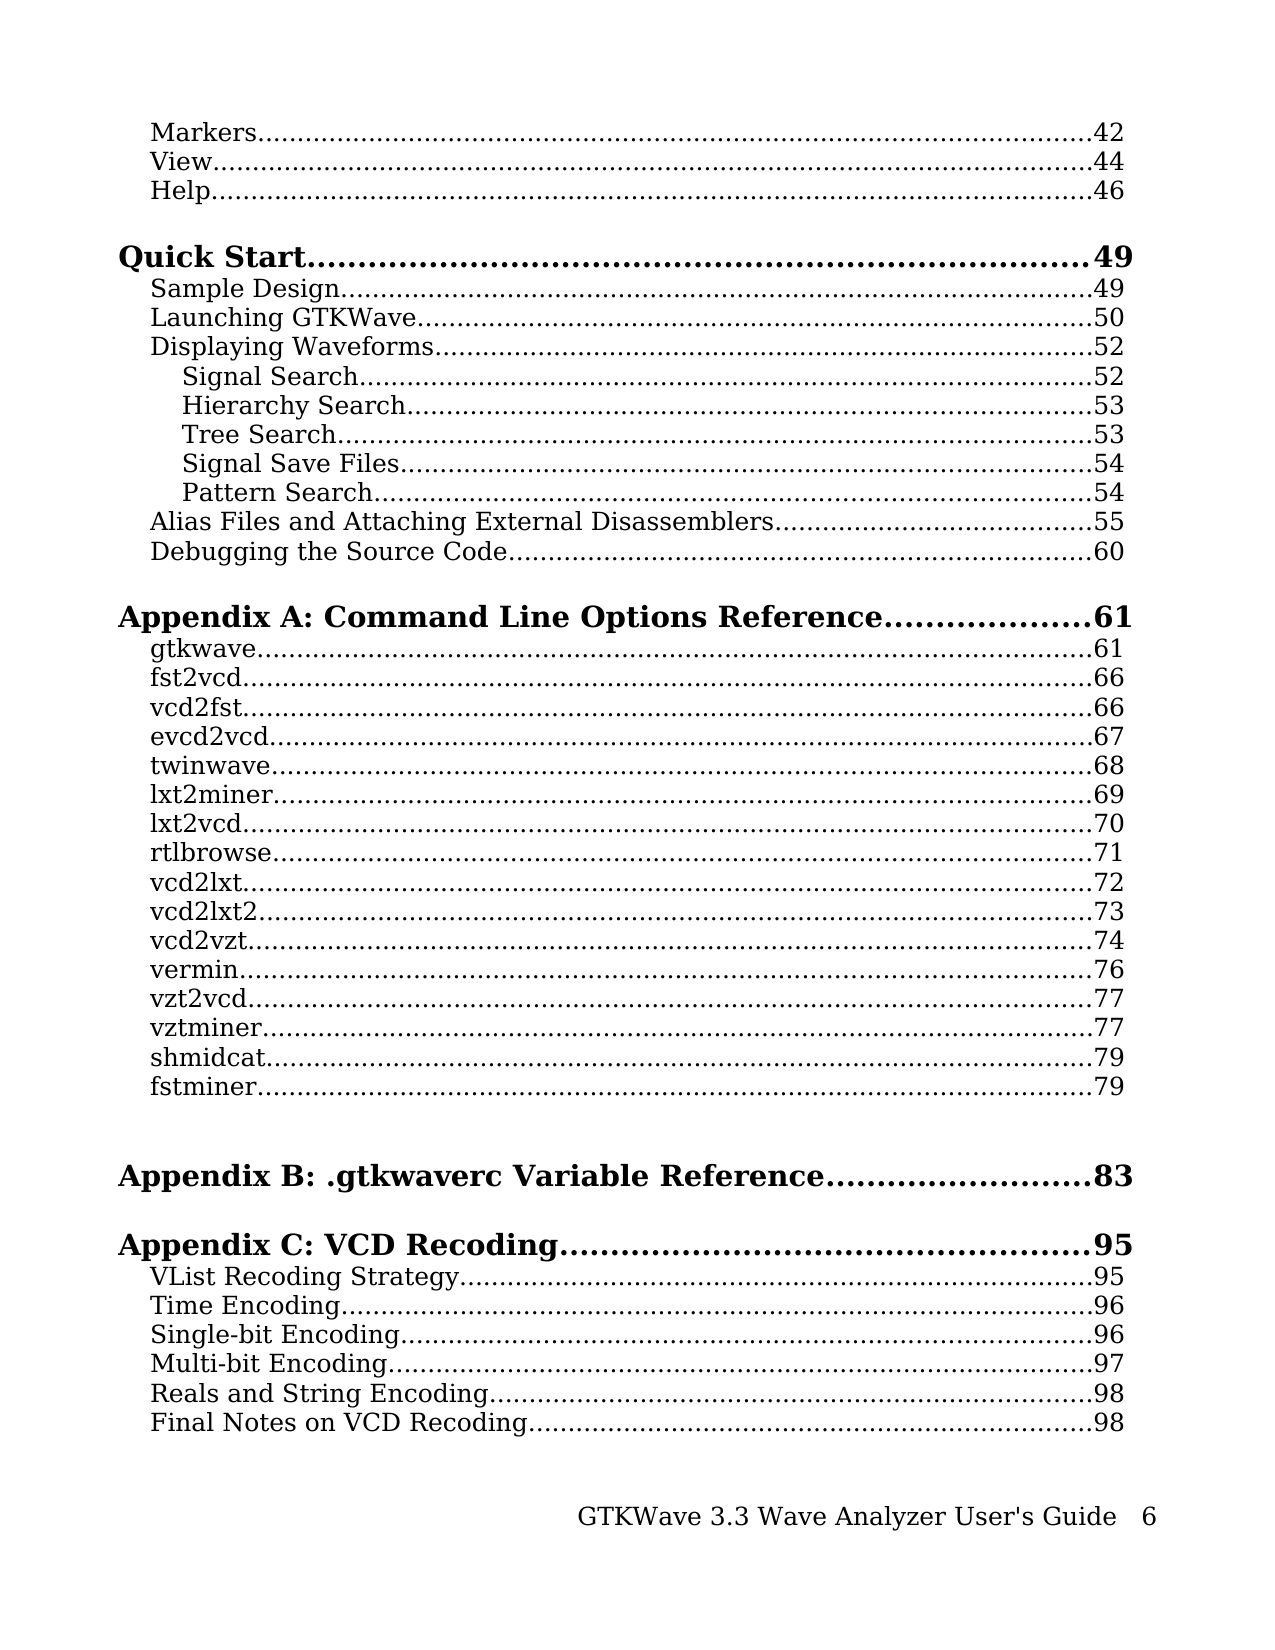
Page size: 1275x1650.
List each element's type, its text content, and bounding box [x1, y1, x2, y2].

text VList Recoding Strategy 95 [118, 1262, 1157, 1291]
text Signal Save Files 54 [118, 449, 1157, 478]
text Tree Search 53 [118, 420, 1157, 449]
text evcd2vcd 67 [118, 722, 1157, 751]
text Markers 42 [118, 118, 1157, 147]
text vermin 76 [118, 955, 1157, 984]
text lxt2miner 69 [118, 780, 1157, 809]
text twinwave 68 [118, 751, 1157, 780]
text Hierarchy Search 53 [118, 391, 1157, 420]
text shmidcat 79 [118, 1043, 1157, 1072]
text View 44 [118, 147, 1157, 176]
text vcd2lxt 72 [118, 868, 1157, 897]
text Reals and String Encoding 98 [118, 1379, 1157, 1408]
text Launching GTKWave 50 [118, 303, 1157, 332]
text vcd2lxt2 73 [118, 897, 1157, 926]
text Appendix A: Command Line Options Reference 61 [118, 600, 1157, 634]
text Signal Search 52 [118, 362, 1157, 391]
text vcd2fst 66 [118, 693, 1157, 722]
text Quick Start 49 [118, 240, 1157, 274]
text Multi-bit Encoding 97 [118, 1350, 1157, 1379]
text Help 46 [118, 176, 1157, 206]
text Displaying Waveforms 52 [118, 332, 1157, 362]
text vcd2vzt 74 [118, 926, 1157, 955]
text Sample Design 49 [118, 274, 1157, 303]
text Time Encoding 96 [118, 1291, 1157, 1321]
text vztminer 77 [118, 1013, 1157, 1043]
text Debugging the Source Code 60 [118, 537, 1157, 566]
text Appendix C: VCD Recoding 95 [118, 1228, 1157, 1262]
text fstminer 79 [118, 1072, 1157, 1101]
text Pattern Search 54 [118, 478, 1157, 507]
text Appendix B: .gtkwaverc Variable Reference 83 [118, 1159, 1157, 1194]
text gtkwave 61 [118, 634, 1157, 663]
text vzt2vcd 77 [118, 984, 1157, 1013]
text fst2vcd 66 [118, 663, 1157, 693]
text Final Notes on VCD Recoding 98 [118, 1408, 1157, 1437]
text lxt2vcd 70 [118, 809, 1157, 838]
text rtlbrowse 71 [118, 838, 1157, 868]
text Single-bit Encoding 96 [118, 1321, 1157, 1350]
text Alias Files and Attaching External Disassemblers 55 [118, 507, 1157, 537]
